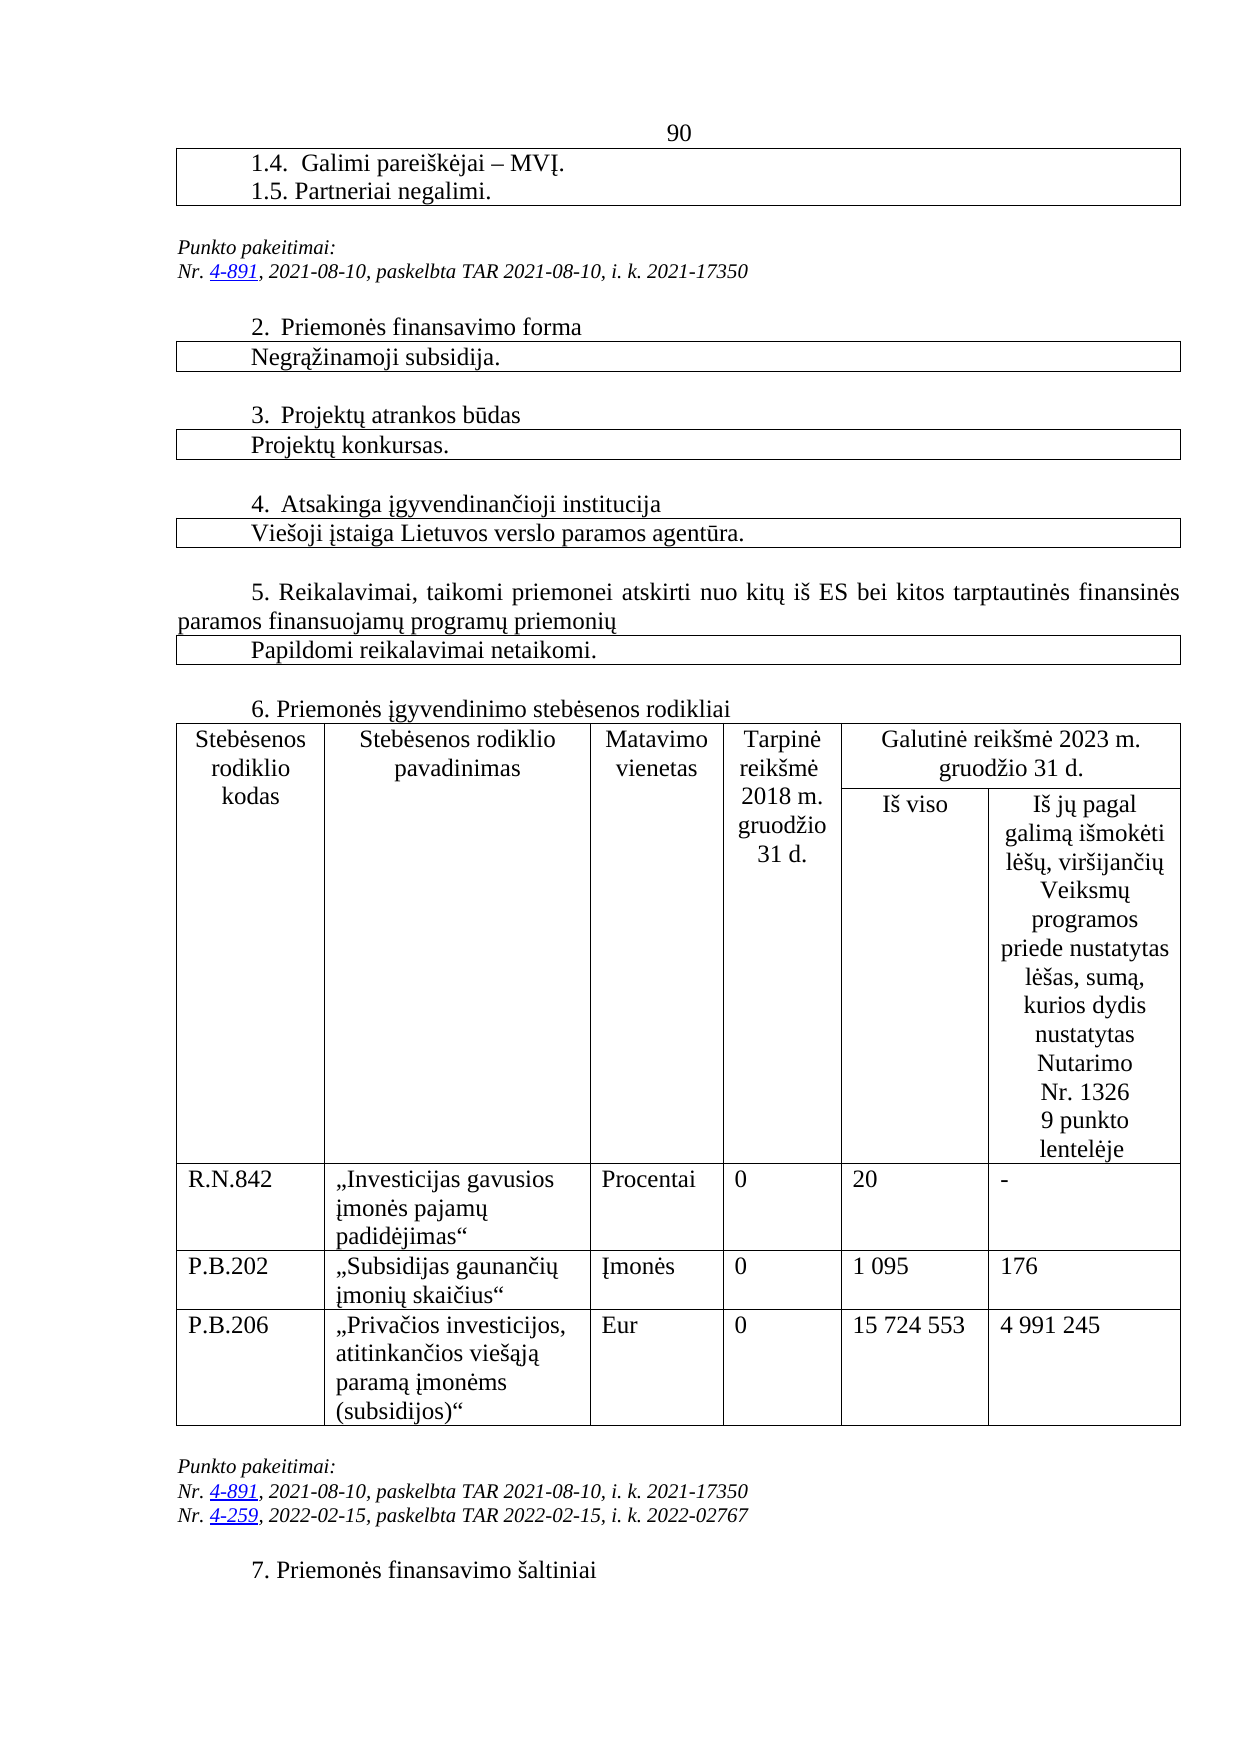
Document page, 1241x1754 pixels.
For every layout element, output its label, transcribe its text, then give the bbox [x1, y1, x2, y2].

text Punkto pakeitimai: [177, 235, 1181, 259]
table_header Viešoji įstaiga Lietuvos verslo paramos agentūra. [177, 519, 1180, 547]
table_cell 176 [989, 1251, 1180, 1309]
table_cell Iš jų pagal galimą išmokėti lėšų, viršijančių Veiksmų programos priede nustatytas lėšas, sumą, kurios dydis nustatytas Nutarimo Nr. 1326 9 punkto lentelėje [989, 789, 1180, 1163]
text 4. Atsakinga įgyvendinančioji institucija [251, 489, 1181, 517]
table_header Galutinė reikšmė 2023 m. gruodžio 31 d. [842, 724, 1180, 788]
text 7. Priemonės finansavimo šaltiniai [177, 1555, 1181, 1584]
table_cell „Investicijas gavusios įmonės pajamų padidėjimas“ [325, 1164, 590, 1250]
table_cell R.N.842 [177, 1164, 324, 1250]
text 3. Projektų atrankos būdas [251, 400, 1181, 429]
table_header Matavimo vienetas [591, 724, 723, 1163]
table_cell 1.4. Galimi pareiškėjai – MVĮ. 1.5. Partneriai negalimi. [177, 149, 1180, 205]
text Nr. 4-891, 2021-08-10, paskelbta TAR 2021-08-10, i. k. 2021-17350 [177, 1478, 1181, 1503]
table_cell - [989, 1164, 1180, 1250]
table_cell P.B.202 [177, 1251, 324, 1309]
table_cell „Subsidijas gaunančių įmonių skaičius“ [325, 1251, 590, 1309]
table_cell „Privačios investicijos, atitinkančios viešąją paramą įmonėms (subsidijos)“ [325, 1310, 590, 1425]
table_cell 0 [724, 1164, 841, 1250]
table_header Tarpinė reikšmė 2018 m. gruodžio 31 d. [724, 724, 841, 1163]
text 6. Priemonės įgyvendinimo stebėsenos rodikliai [177, 694, 1181, 723]
table_cell Procentai [591, 1164, 723, 1250]
text Nr. 4-891, 2021-08-10, paskelbta TAR 2021-08-10, i. k. 2021-17350 [177, 259, 1181, 283]
table_header Stebėsenos rodiklio kodas [177, 724, 324, 1163]
table_cell 4 991 245 [989, 1310, 1180, 1425]
table_header Papildomi reikalavimai netaikomi. [177, 636, 1180, 664]
table_header Negrąžinamoji subsidija. [177, 342, 1180, 371]
table_cell 0 [724, 1251, 841, 1309]
table_cell 0 [724, 1310, 841, 1425]
text 2. Priemonės finansavimo forma [251, 312, 1181, 341]
table_cell 20 [842, 1164, 988, 1250]
table_header Projektų konkursas. [177, 430, 1180, 459]
table_cell 1 095 [842, 1251, 988, 1309]
table_cell Įmonės [591, 1251, 723, 1309]
text Nr. 4-259, 2022-02-15, paskelbta TAR 2022-02-15, i. k. 2022-02767 [177, 1503, 1181, 1527]
table_cell P.B.206 [177, 1310, 324, 1425]
table_header Stebėsenos rodiklio pavadinimas [325, 724, 590, 1163]
table_cell Eur [591, 1310, 723, 1425]
text 5. Reikalavimai, taikomi priemonei atskirti nuo kitų iš ES bei kitos tarptautinės finansinės paramos finansuojamų programų priemonių [177, 577, 1181, 634]
text Punkto pakeitimai: [177, 1454, 1181, 1478]
table_cell 15 724 553 [842, 1310, 988, 1425]
table_cell Iš viso [842, 789, 988, 1163]
